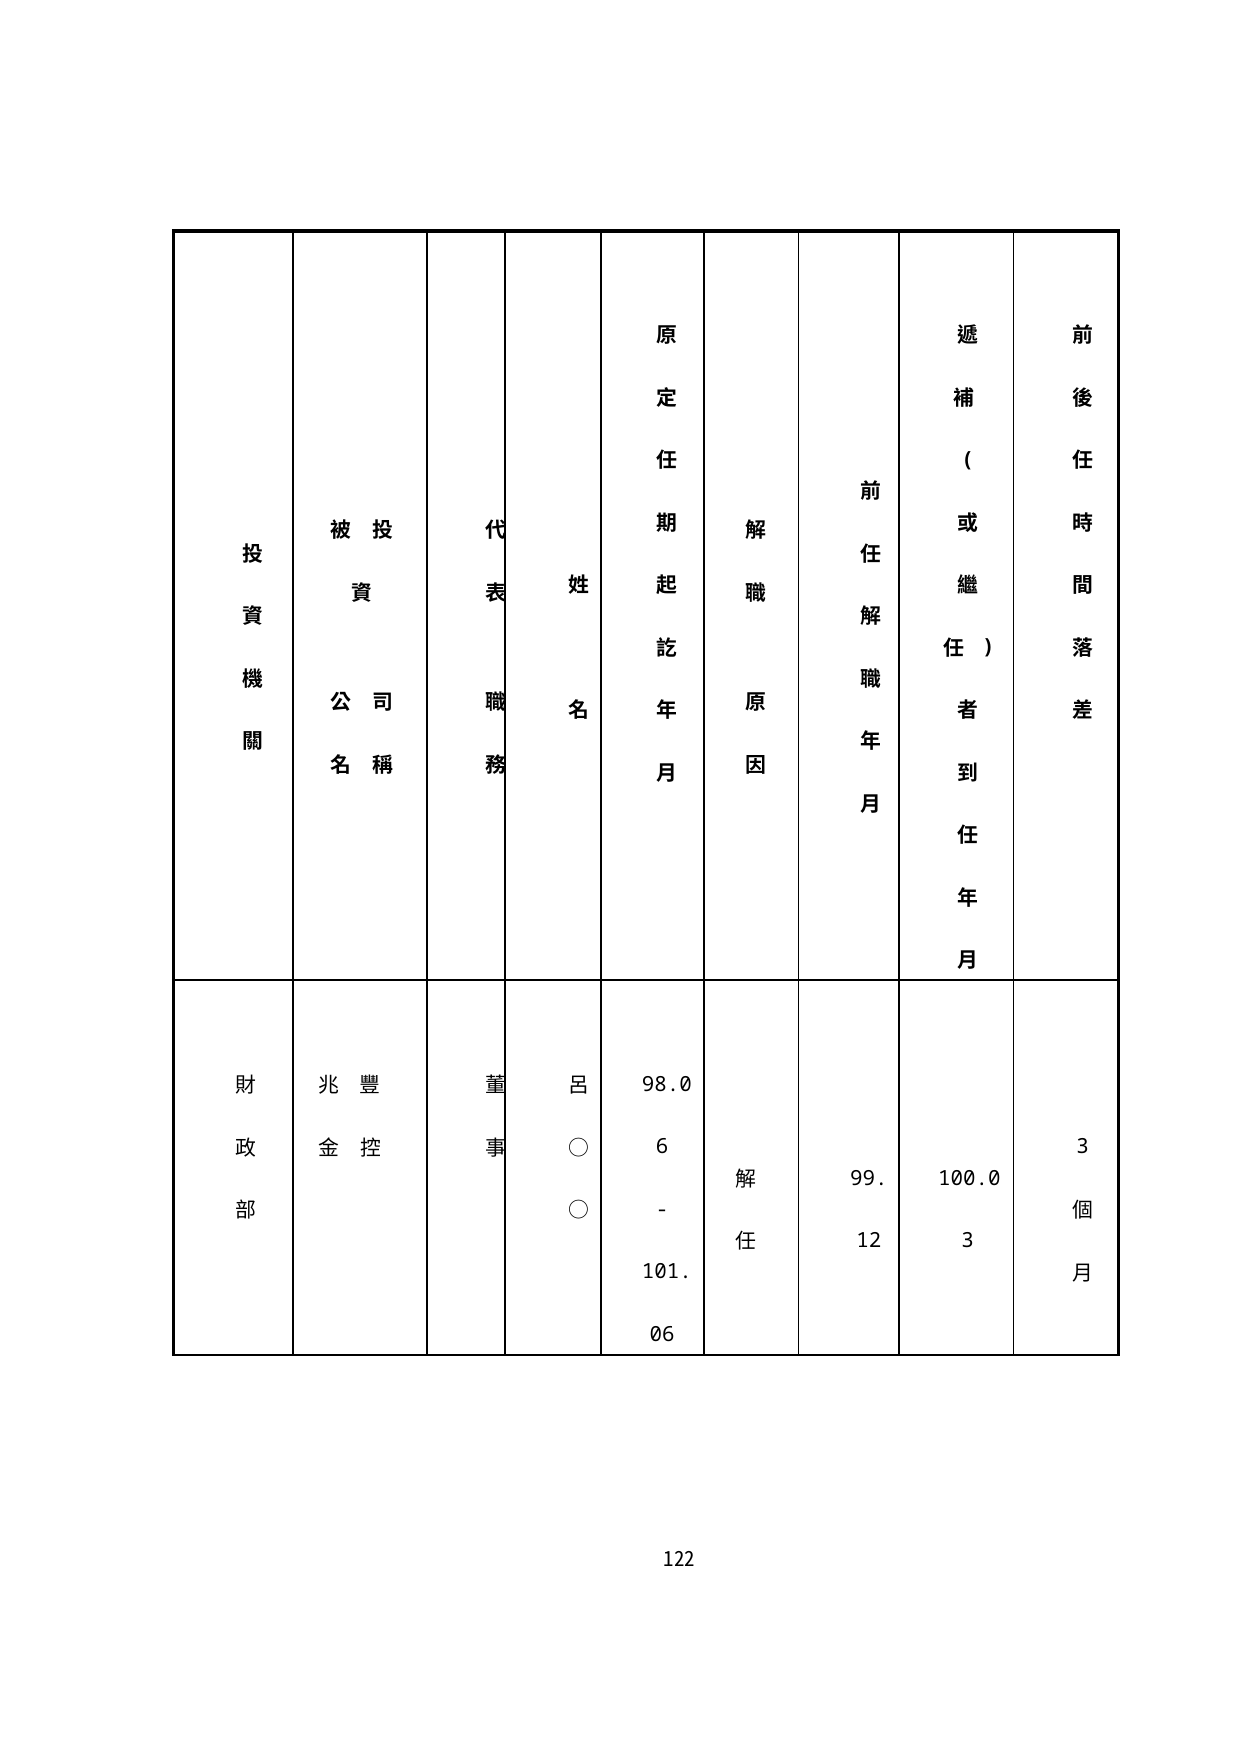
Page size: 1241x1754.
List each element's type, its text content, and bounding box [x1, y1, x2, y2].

table_cell 呂○○ [506, 981, 600, 1354]
table_header 被投資 公司名稱 [294, 233, 426, 979]
table_cell 兆豐金控 [294, 981, 426, 1354]
table_header 原定任期起訖年月 [602, 233, 703, 979]
table_header 投資機關 [175, 233, 292, 979]
table_cell 財政部 [175, 981, 292, 1354]
table_header 解職 原因 [705, 233, 798, 979]
table_cell 99.12 [799, 981, 898, 1354]
table_cell 3個月 [1014, 981, 1117, 1354]
table_cell 100.03 [900, 981, 1013, 1354]
table_header 代表 職務 [428, 233, 504, 979]
table_cell 董事 [428, 981, 504, 1354]
table_cell 解任 [705, 981, 798, 1354]
table_cell 98.06 -101.06 [602, 981, 703, 1354]
table_header 前任解職年月 [799, 233, 898, 979]
table_header 遞補(或繼任)者到任年月 [900, 233, 1013, 979]
table_header 姓 名 [506, 233, 600, 979]
table_header 前後任時間落差 [1014, 233, 1117, 979]
